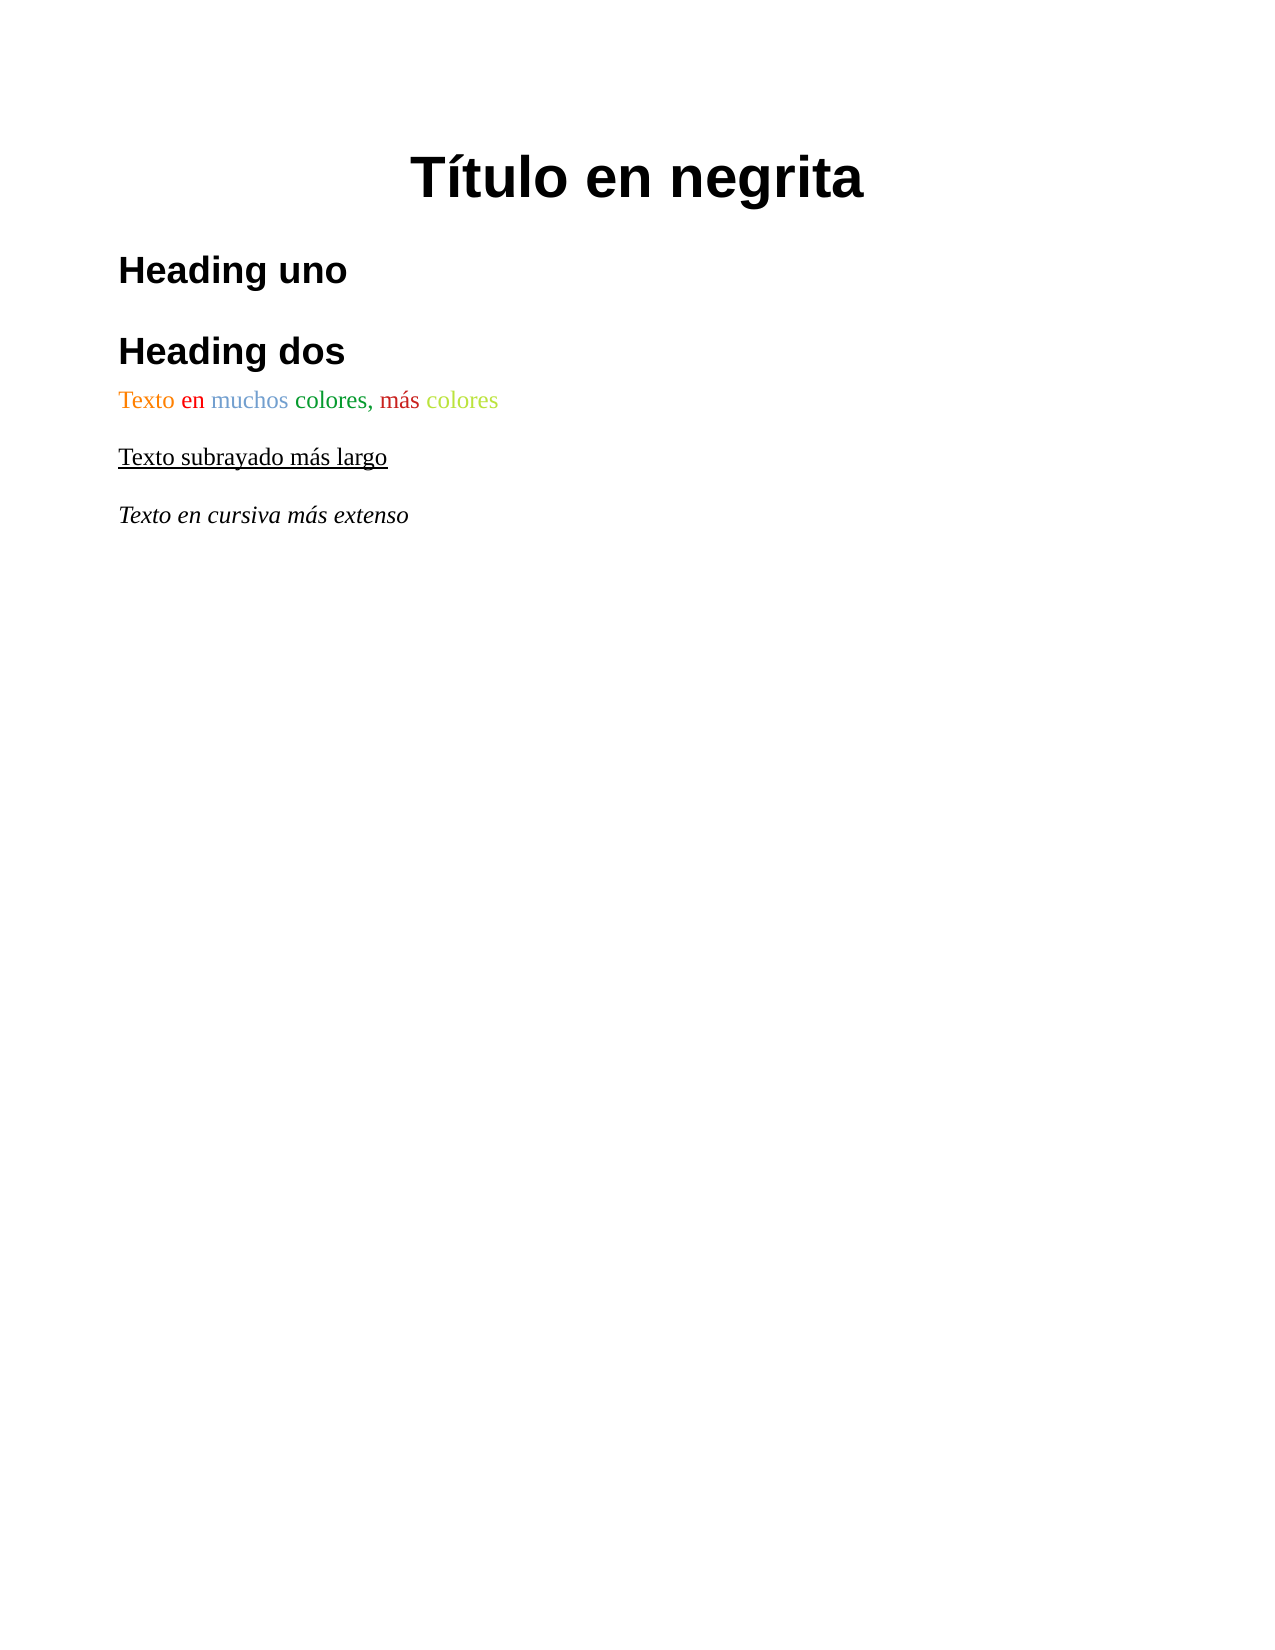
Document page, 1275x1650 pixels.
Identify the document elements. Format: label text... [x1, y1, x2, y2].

text Texto subrayado más largo [118, 442, 1157, 471]
subtitle Heading uno [118, 248, 1157, 291]
subtitle Heading dos [118, 329, 1157, 372]
text Texto en muchos colores, más colores [118, 385, 1157, 414]
text Texto en cursiva más extenso [118, 500, 1157, 529]
title Título en negrita [118, 143, 1157, 210]
